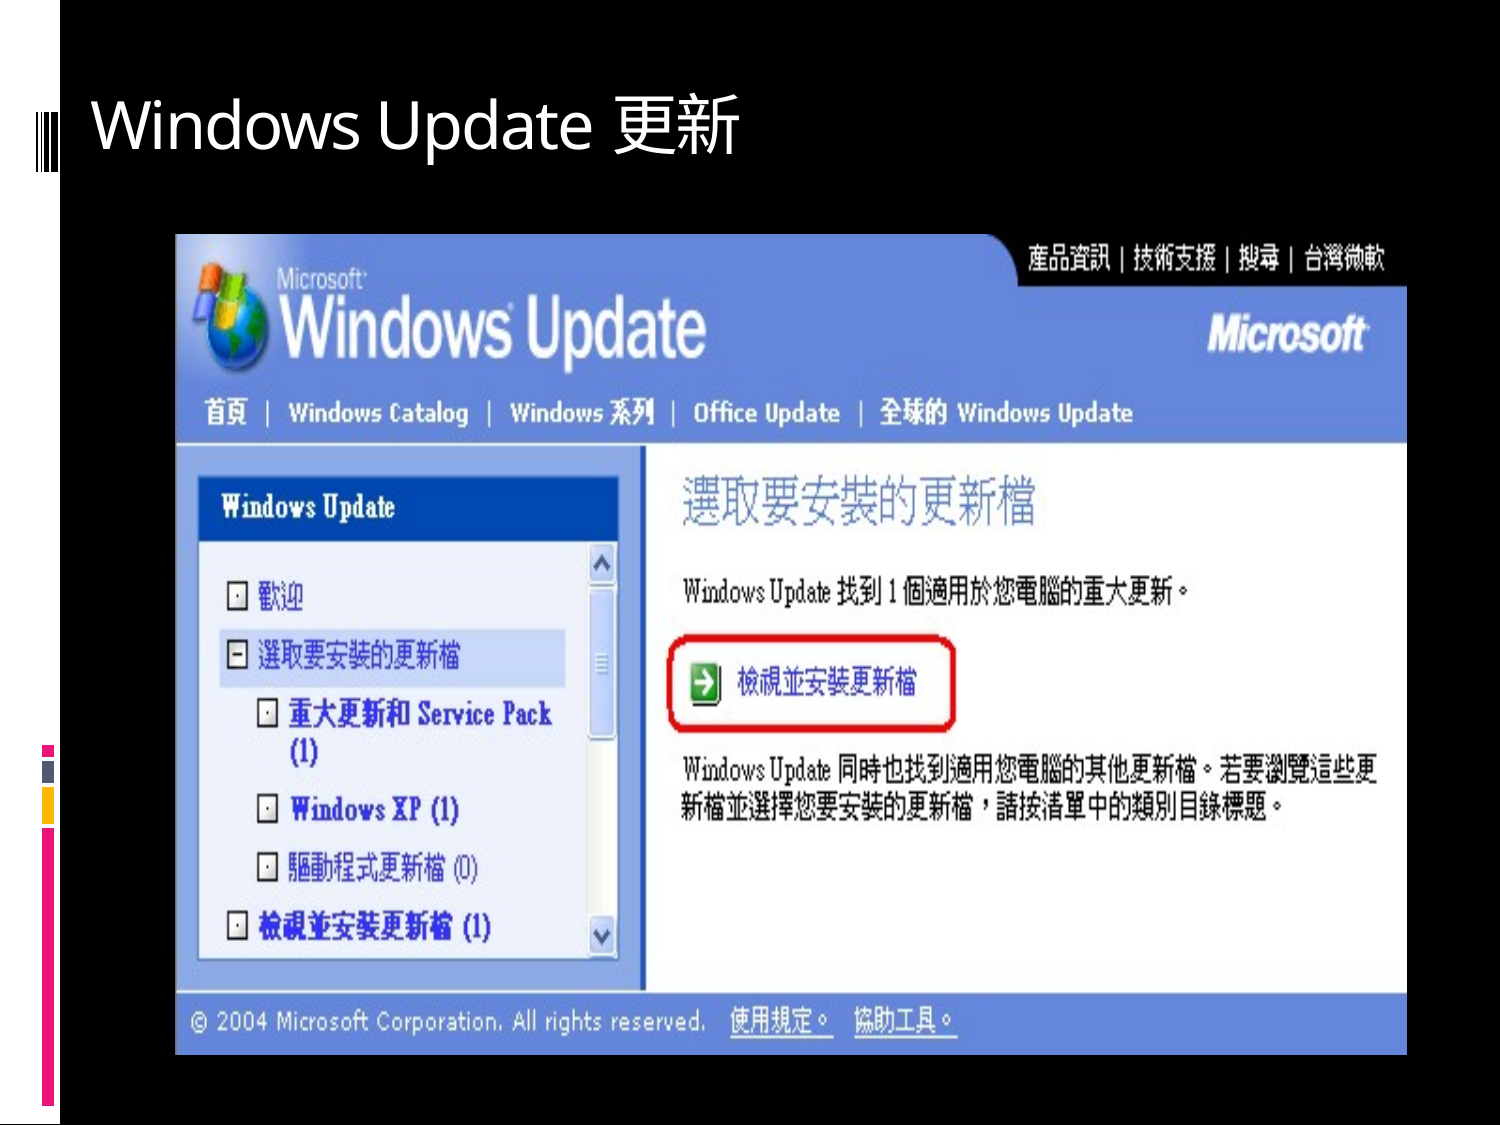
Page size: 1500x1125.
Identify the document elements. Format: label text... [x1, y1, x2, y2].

picture [175, 234, 1407, 1055]
title Windows Update更新 [75, 75, 1426, 209]
